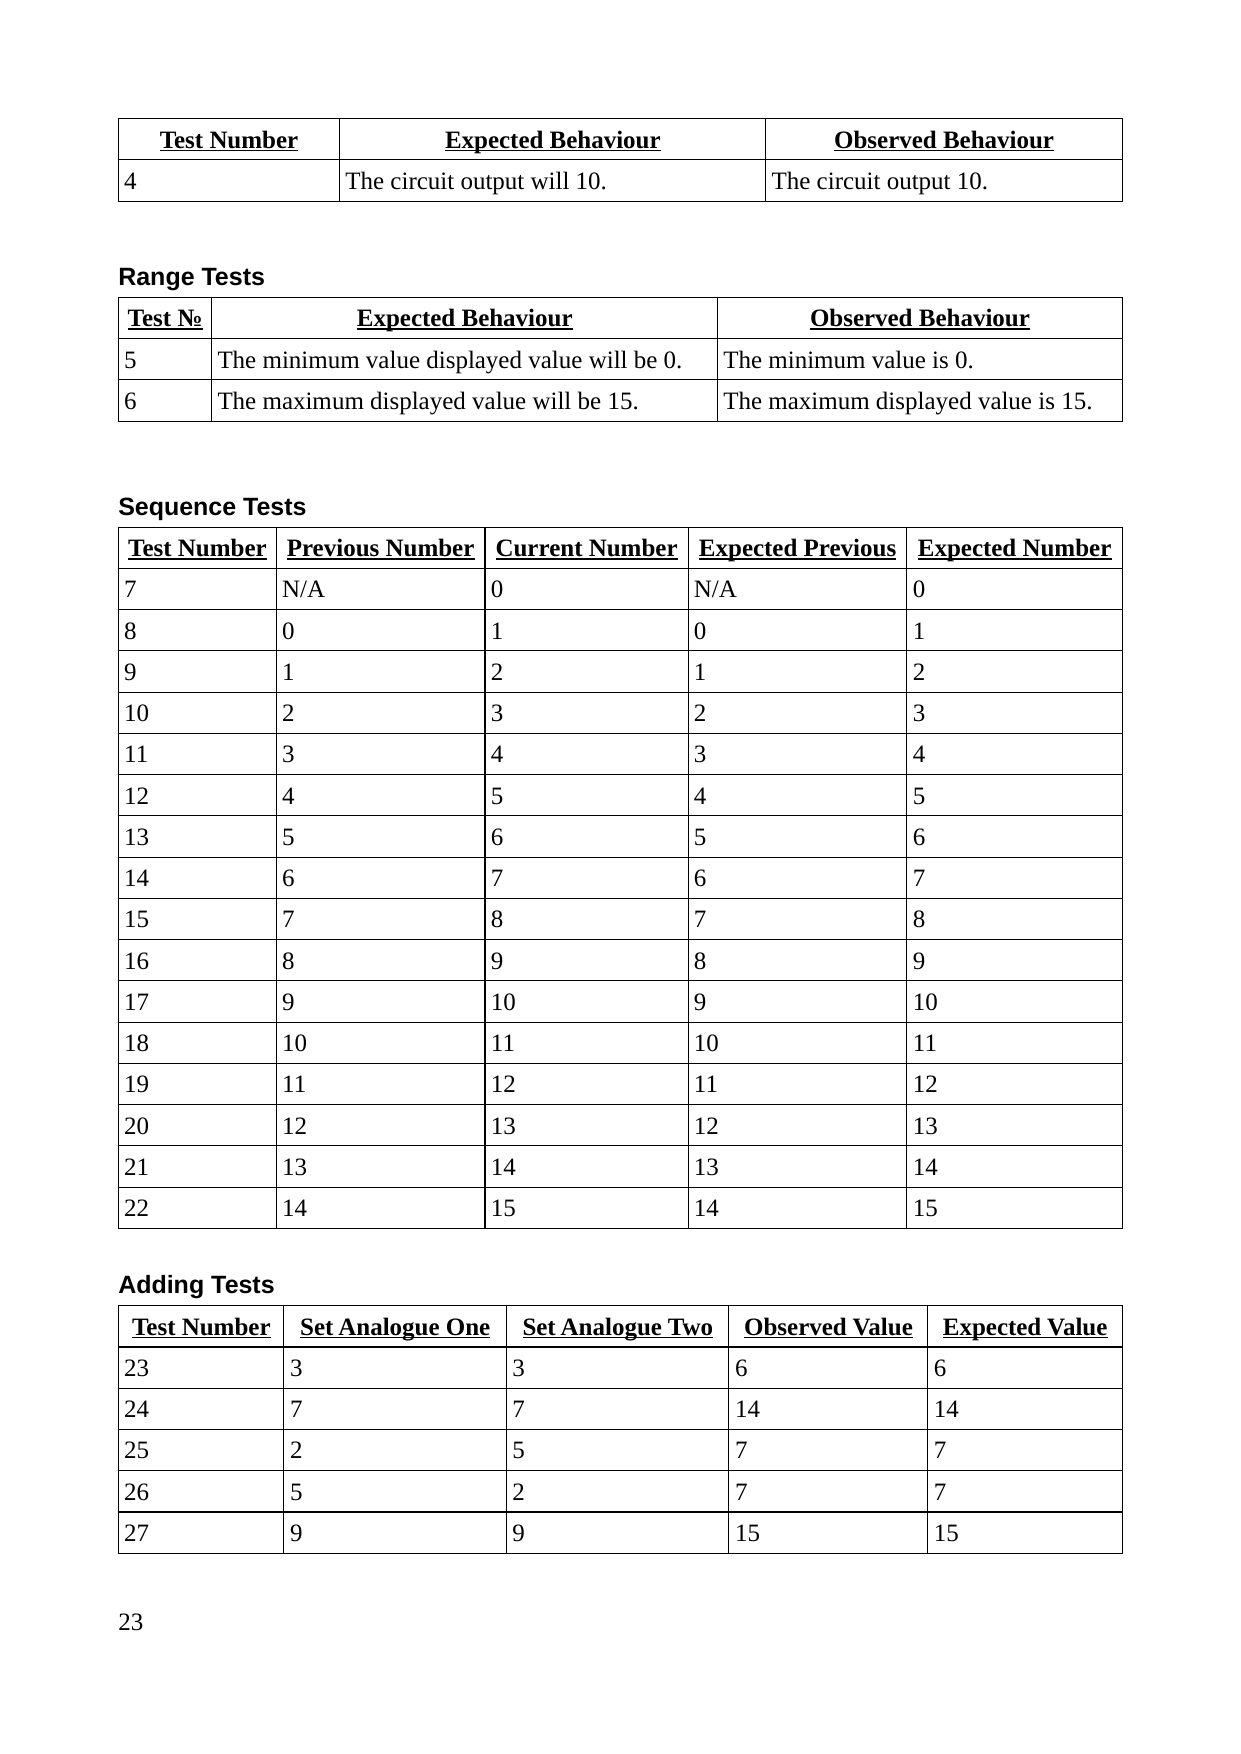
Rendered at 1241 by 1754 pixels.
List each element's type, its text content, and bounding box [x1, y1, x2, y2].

table_cell 3 [907, 693, 1122, 733]
table_cell 24 [119, 1389, 283, 1429]
table_cell 18 [119, 1023, 276, 1063]
table_cell 2 [284, 1430, 506, 1470]
table_header Expected Number [907, 528, 1122, 568]
table_cell 2 [277, 693, 484, 733]
table_cell 4 [486, 734, 688, 774]
table_cell 3 [507, 1348, 728, 1388]
table_cell 13 [119, 816, 276, 857]
table_cell 6 [277, 858, 484, 898]
table_cell 5 [119, 339, 211, 379]
table_cell 15 [907, 1188, 1122, 1228]
table_cell The circuit output will 10. [340, 160, 765, 201]
table_cell 9 [689, 981, 906, 1022]
table_cell 14 [689, 1188, 906, 1228]
table_cell The minimum value is 0. [718, 339, 1122, 379]
table_cell 8 [907, 899, 1122, 939]
table_cell 11 [907, 1023, 1122, 1063]
table_cell 10 [689, 1023, 906, 1063]
table_header Expected Behaviour [340, 119, 765, 159]
table_cell 17 [119, 981, 276, 1022]
table_header Observed Value [729, 1306, 927, 1346]
table_cell 19 [119, 1064, 276, 1104]
table_cell 5 [907, 775, 1122, 815]
table_cell 5 [507, 1430, 728, 1470]
table_cell 7 [119, 569, 276, 609]
table_cell 12 [689, 1105, 906, 1145]
table_cell The circuit output 10. [766, 160, 1122, 201]
table_cell 4 [689, 775, 906, 815]
table_cell 7 [486, 858, 688, 898]
table_cell The minimum value displayed value will be 0. [212, 339, 717, 379]
table_header Test Number [119, 528, 276, 568]
table_cell 6 [907, 816, 1122, 857]
table_cell 1 [277, 651, 484, 692]
table_header Set Analogue Two [507, 1306, 728, 1346]
table_header Test № [119, 298, 211, 338]
table_header Test Number [119, 119, 339, 159]
table_cell 11 [689, 1064, 906, 1104]
table_cell 5 [284, 1471, 506, 1511]
table_cell 3 [277, 734, 484, 774]
table_cell 5 [277, 816, 484, 857]
table_cell 9 [277, 981, 484, 1022]
table_cell 8 [486, 899, 688, 939]
table_cell 13 [907, 1105, 1122, 1145]
table_cell 1 [907, 610, 1122, 650]
table_header Expected Behaviour [212, 298, 717, 338]
table_cell 9 [284, 1513, 506, 1553]
subtitle Sequence Tests [118, 492, 1122, 520]
table_cell 11 [486, 1023, 688, 1063]
table_cell 14 [119, 858, 276, 898]
table_cell 6 [486, 816, 688, 857]
table_cell 0 [907, 569, 1122, 609]
table_cell 15 [729, 1513, 927, 1553]
table_cell 14 [907, 1146, 1122, 1187]
table_cell 12 [277, 1105, 484, 1145]
table_cell 2 [486, 651, 688, 692]
table_cell 14 [729, 1389, 927, 1429]
table_cell 4 [907, 734, 1122, 774]
table_cell 13 [277, 1146, 484, 1187]
table_cell 7 [284, 1389, 506, 1429]
table_cell 7 [729, 1471, 927, 1511]
table_cell 7 [928, 1430, 1122, 1470]
table_cell 6 [689, 858, 906, 898]
table_cell 20 [119, 1105, 276, 1145]
table_cell 12 [907, 1064, 1122, 1104]
table_cell 4 [277, 775, 484, 815]
table_cell 8 [689, 940, 906, 980]
subtitle Range Tests [118, 262, 1122, 291]
table_cell 2 [507, 1471, 728, 1511]
table_cell 14 [486, 1146, 688, 1187]
table_cell 6 [729, 1348, 927, 1388]
table_cell 21 [119, 1146, 276, 1187]
table_cell 0 [277, 610, 484, 650]
table_cell 8 [277, 940, 484, 980]
table_header Set Analogue One [284, 1306, 506, 1346]
table_cell 5 [689, 816, 906, 857]
table_header Observed Behaviour [718, 298, 1122, 338]
table_header Observed Behaviour [766, 119, 1122, 159]
table_cell 3 [689, 734, 906, 774]
table_cell 6 [928, 1348, 1122, 1388]
table_cell 13 [689, 1146, 906, 1187]
table_cell N/A [689, 569, 906, 609]
table_header Test Number [119, 1306, 283, 1346]
table_cell 23 [119, 1348, 283, 1388]
table_cell 10 [277, 1023, 484, 1063]
table_cell 7 [507, 1389, 728, 1429]
table_cell 10 [486, 981, 688, 1022]
table_cell The maximum displayed value is 15. [718, 380, 1122, 421]
table_cell The maximum displayed value will be 15. [212, 380, 717, 421]
table_cell 26 [119, 1471, 283, 1511]
table_cell N/A [277, 569, 484, 609]
table_cell 15 [486, 1188, 688, 1228]
table_cell 2 [907, 651, 1122, 692]
table_cell 2 [689, 693, 906, 733]
table_cell 9 [486, 940, 688, 980]
table_header Expected Previous [689, 528, 906, 568]
table_cell 3 [486, 693, 688, 733]
table_cell 7 [907, 858, 1122, 898]
table_header Previous Number [277, 528, 484, 568]
table_cell 22 [119, 1188, 276, 1228]
table_cell 9 [119, 651, 276, 692]
table_cell 11 [119, 734, 276, 774]
table_cell 15 [928, 1513, 1122, 1553]
table_cell 15 [119, 899, 276, 939]
table_cell 7 [729, 1430, 927, 1470]
table_cell 13 [486, 1105, 688, 1145]
table_cell 9 [507, 1513, 728, 1553]
table_cell 7 [689, 899, 906, 939]
table_cell 7 [277, 899, 484, 939]
table_cell 8 [119, 610, 276, 650]
table_header Current Number [486, 528, 688, 568]
table_cell 10 [907, 981, 1122, 1022]
table_cell 1 [689, 651, 906, 692]
table_cell 10 [119, 693, 276, 733]
table_cell 6 [119, 380, 211, 421]
table_cell 1 [486, 610, 688, 650]
table_cell 14 [928, 1389, 1122, 1429]
table_cell 0 [689, 610, 906, 650]
table_cell 3 [284, 1348, 506, 1388]
table_cell 9 [907, 940, 1122, 980]
table_cell 4 [119, 160, 339, 201]
table_cell 0 [486, 569, 688, 609]
table_cell 12 [486, 1064, 688, 1104]
table_cell 11 [277, 1064, 484, 1104]
table_header Expected Value [928, 1306, 1122, 1346]
table_cell 16 [119, 940, 276, 980]
subtitle Adding Tests [118, 1270, 1122, 1299]
table_cell 5 [486, 775, 688, 815]
table_cell 25 [119, 1430, 283, 1470]
table_cell 27 [119, 1513, 283, 1553]
table_cell 14 [277, 1188, 484, 1228]
table_cell 7 [928, 1471, 1122, 1511]
table_cell 12 [119, 775, 276, 815]
